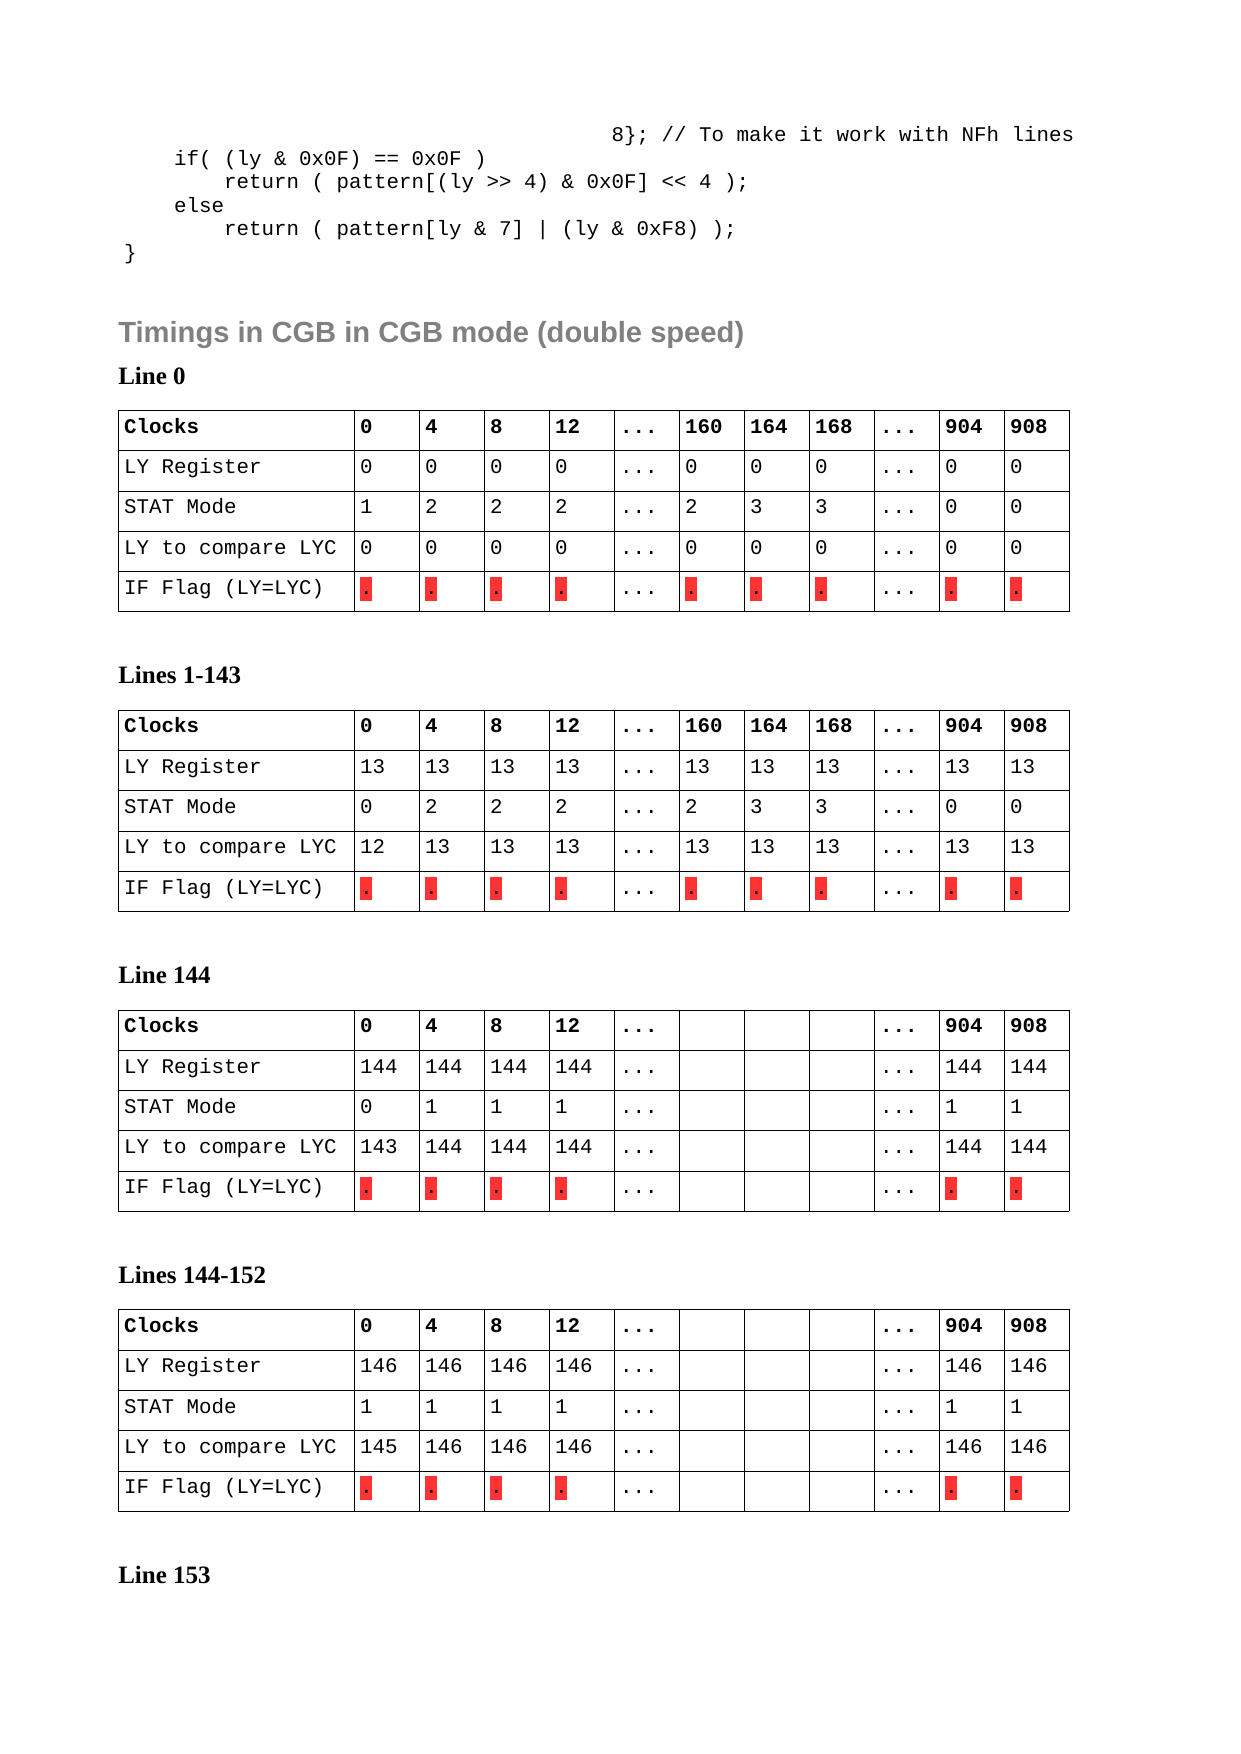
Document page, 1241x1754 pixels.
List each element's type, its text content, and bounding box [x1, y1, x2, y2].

table_cell . [940, 572, 1004, 611]
table_cell ... [875, 1391, 939, 1430]
table_cell . [550, 1472, 614, 1511]
table_cell 1 [485, 1091, 549, 1130]
table_cell . [1005, 572, 1069, 611]
table_cell 13 [485, 832, 549, 871]
table_cell ... [615, 832, 679, 871]
table_cell . [420, 1172, 484, 1211]
table_cell 2 [550, 791, 614, 831]
table_cell . [1005, 1172, 1069, 1211]
table_cell 2 [550, 492, 614, 531]
table_cell 1 [940, 1091, 1004, 1130]
table_cell 144 [485, 1051, 549, 1090]
table_cell ... [875, 1351, 939, 1390]
table_cell LY Register [119, 1051, 354, 1090]
table_cell ... [615, 572, 679, 611]
table_cell . [810, 872, 874, 911]
table_cell [680, 1172, 744, 1211]
table_cell ... [615, 1172, 679, 1211]
table_cell 0 [420, 532, 484, 571]
table_header 160 [680, 411, 744, 450]
table_cell 144 [550, 1051, 614, 1090]
table_header 8 [485, 1011, 549, 1050]
table_cell LY to compare LYC [119, 1431, 354, 1471]
table_cell [680, 1472, 744, 1511]
table_cell 1 [1005, 1091, 1069, 1130]
table_cell LY to compare LYC [119, 1131, 354, 1171]
table_cell 144 [1005, 1051, 1069, 1090]
table_cell 13 [1005, 751, 1069, 790]
table_cell STAT Mode [119, 1391, 354, 1430]
table_cell LY Register [119, 1351, 354, 1390]
table_cell . [940, 1472, 1004, 1511]
table_cell 1 [550, 1391, 614, 1430]
table_cell IF Flag (LY=LYC) [119, 1472, 354, 1511]
table_header 8 [485, 411, 549, 450]
table_header Clocks [119, 1310, 354, 1349]
table_header ... [615, 711, 679, 750]
table_cell . [485, 872, 549, 911]
table_header 0 [355, 411, 419, 450]
table_cell [680, 1131, 744, 1171]
table_cell [810, 1431, 874, 1471]
table_cell STAT Mode [119, 1091, 354, 1130]
table_header ... [875, 411, 939, 450]
table_header [810, 1011, 874, 1050]
table_header [680, 1310, 744, 1349]
table_cell 2 [485, 791, 549, 831]
table_cell 146 [940, 1351, 1004, 1390]
table_cell ... [875, 1472, 939, 1511]
table_header [810, 1310, 874, 1349]
table_cell STAT Mode [119, 791, 354, 831]
table_cell 13 [940, 832, 1004, 871]
table_cell 144 [420, 1051, 484, 1090]
table_cell 146 [420, 1431, 484, 1471]
table_cell 1 [940, 1391, 1004, 1430]
table_cell [745, 1472, 809, 1511]
table_cell 13 [485, 751, 549, 790]
table_cell 13 [940, 751, 1004, 790]
table_cell ... [615, 1131, 679, 1171]
table_cell IF Flag (LY=LYC) [119, 1172, 354, 1211]
table_cell [745, 1051, 809, 1090]
table_cell ... [875, 451, 939, 491]
table_cell [745, 1091, 809, 1130]
table_header 4 [420, 1011, 484, 1050]
table_cell . [355, 1472, 419, 1511]
table_cell 13 [420, 751, 484, 790]
table_cell ... [875, 1172, 939, 1211]
table_header 12 [550, 1011, 614, 1050]
table_cell 0 [940, 791, 1004, 831]
table_cell 0 [810, 532, 874, 571]
table_cell 145 [355, 1431, 419, 1471]
table_cell [680, 1351, 744, 1390]
table_cell 1 [485, 1391, 549, 1430]
table_header 168 [810, 711, 874, 750]
table_header 168 [810, 411, 874, 450]
table_cell ... [615, 751, 679, 790]
table_cell 144 [355, 1051, 419, 1090]
text Lines 1-143 [118, 661, 1122, 689]
table_cell 1 [355, 1391, 419, 1430]
table_cell 146 [550, 1351, 614, 1390]
table_cell 0 [420, 451, 484, 491]
table_cell [680, 1431, 744, 1471]
table_cell 146 [1005, 1351, 1069, 1390]
table_cell 144 [485, 1131, 549, 1171]
table_header ... [875, 1310, 939, 1349]
table_cell ... [875, 572, 939, 611]
table_cell ... [875, 751, 939, 790]
table_cell [810, 1172, 874, 1211]
table_cell 3 [745, 791, 809, 831]
table_cell ... [875, 1131, 939, 1171]
table_cell ... [875, 832, 939, 871]
table_cell 13 [355, 751, 419, 790]
table_header 160 [680, 711, 744, 750]
table_cell . [745, 572, 809, 611]
table_cell . [940, 872, 1004, 911]
table_cell ... [615, 451, 679, 491]
table_cell 144 [550, 1131, 614, 1171]
table_cell 0 [1005, 532, 1069, 571]
table_cell 0 [485, 451, 549, 491]
table_cell [810, 1351, 874, 1390]
table_cell 0 [550, 532, 614, 571]
table_cell 13 [810, 751, 874, 790]
table_cell 0 [680, 451, 744, 491]
table_cell 2 [420, 492, 484, 531]
table_cell . [680, 572, 744, 611]
table_cell ... [615, 1351, 679, 1390]
table_cell 1 [420, 1091, 484, 1130]
table_header 904 [940, 711, 1004, 750]
table_cell 1 [1005, 1391, 1069, 1430]
table_cell 0 [355, 451, 419, 491]
table_header ... [615, 1011, 679, 1050]
table_cell 146 [550, 1431, 614, 1471]
table_cell 13 [550, 832, 614, 871]
table_cell 0 [1005, 791, 1069, 831]
table_header 164 [745, 411, 809, 450]
table_cell 144 [940, 1051, 1004, 1090]
table_cell LY Register [119, 751, 354, 790]
table_header 8 [485, 711, 549, 750]
table_header ... [615, 411, 679, 450]
table_cell 0 [745, 451, 809, 491]
table_cell 146 [485, 1351, 549, 1390]
table_header 4 [420, 411, 484, 450]
table_header 12 [550, 411, 614, 450]
table_header 12 [550, 711, 614, 750]
table_header Clocks [119, 411, 354, 450]
table_cell [810, 1051, 874, 1090]
table_cell 144 [420, 1131, 484, 1171]
table_cell 144 [1005, 1131, 1069, 1171]
table_cell ... [615, 791, 679, 831]
table_cell ... [615, 1091, 679, 1130]
table_cell LY to compare LYC [119, 832, 354, 871]
table_cell 0 [355, 532, 419, 571]
table_header 0 [355, 711, 419, 750]
table_cell 12 [355, 832, 419, 871]
table_header [745, 1011, 809, 1050]
table_cell ... [615, 1391, 679, 1430]
table_cell . [485, 1172, 549, 1211]
table_header 904 [940, 1310, 1004, 1349]
table_header ... [875, 1011, 939, 1050]
table_cell . [550, 572, 614, 611]
table_cell LY Register [119, 451, 354, 491]
table_cell 0 [940, 492, 1004, 531]
table_cell 146 [420, 1351, 484, 1390]
table_cell 146 [1005, 1431, 1069, 1471]
table_header 0 [355, 1310, 419, 1349]
table_cell [745, 1351, 809, 1390]
table_header 0 [355, 1011, 419, 1050]
table_cell [745, 1172, 809, 1211]
table_cell . [550, 872, 614, 911]
table_cell 2 [680, 791, 744, 831]
table_cell . [940, 1172, 1004, 1211]
table_header 8}; // To make it work with NFh lines if( (ly & 0x0F) == 0x0F ) return ( pattern[(ly >> 4) & 0x0F] << 4 ); else return ( pattern[ly & 7] | (ly & 0xF8) ); } [118, 118, 1123, 271]
table_cell [745, 1131, 809, 1171]
table_cell . [1005, 872, 1069, 911]
table_cell [745, 1391, 809, 1430]
table_cell ... [615, 1431, 679, 1471]
table_cell 0 [1005, 451, 1069, 491]
table_cell 3 [810, 492, 874, 531]
table_cell 0 [940, 532, 1004, 571]
table_cell ... [615, 532, 679, 571]
table_header ... [875, 711, 939, 750]
text Line 0 [118, 361, 1122, 389]
table_cell 0 [355, 791, 419, 831]
table_cell 13 [745, 751, 809, 790]
table_header Clocks [119, 711, 354, 750]
table_cell . [745, 872, 809, 911]
table_cell . [485, 572, 549, 611]
table_header [745, 1310, 809, 1349]
table_cell ... [615, 492, 679, 531]
table_cell [680, 1091, 744, 1130]
table_cell . [355, 572, 419, 611]
table_cell [745, 1431, 809, 1471]
table_cell 13 [680, 832, 744, 871]
table_cell 13 [810, 832, 874, 871]
table_cell . [550, 1172, 614, 1211]
table_cell ... [875, 532, 939, 571]
table_cell 146 [940, 1431, 1004, 1471]
table_cell [810, 1391, 874, 1430]
table_cell . [485, 1472, 549, 1511]
text Line 153 [118, 1560, 1122, 1589]
table_cell ... [875, 872, 939, 911]
table_cell IF Flag (LY=LYC) [119, 872, 354, 911]
table_header ... [615, 1310, 679, 1349]
table_cell 2 [680, 492, 744, 531]
table_cell ... [615, 1051, 679, 1090]
table_cell LY to compare LYC [119, 532, 354, 571]
table_cell . [680, 872, 744, 911]
table_header 908 [1005, 711, 1069, 750]
table_cell 3 [810, 791, 874, 831]
table_cell [680, 1391, 744, 1430]
table_header Clocks [119, 1011, 354, 1050]
table_header 4 [420, 711, 484, 750]
table_cell 1 [355, 492, 419, 531]
table_header 908 [1005, 411, 1069, 450]
table_cell ... [875, 791, 939, 831]
table_cell [810, 1131, 874, 1171]
table_cell [810, 1472, 874, 1511]
table_cell 0 [940, 451, 1004, 491]
table_header 8 [485, 1310, 549, 1349]
text Line 144 [118, 960, 1122, 989]
table_cell 146 [485, 1431, 549, 1471]
table_cell . [355, 872, 419, 911]
table_cell [680, 1051, 744, 1090]
table_cell 0 [745, 532, 809, 571]
table_header 12 [550, 1310, 614, 1349]
table_cell 13 [745, 832, 809, 871]
table_cell 0 [810, 451, 874, 491]
table_cell 143 [355, 1131, 419, 1171]
table_header 908 [1005, 1011, 1069, 1050]
table_header [680, 1011, 744, 1050]
table_cell . [810, 572, 874, 611]
table_cell 3 [745, 492, 809, 531]
table_cell IF Flag (LY=LYC) [119, 572, 354, 611]
table_cell [810, 1091, 874, 1130]
table_cell 13 [420, 832, 484, 871]
text Lines 144-152 [118, 1260, 1122, 1289]
table_header 904 [940, 1011, 1004, 1050]
table_cell 2 [485, 492, 549, 531]
table_header 904 [940, 411, 1004, 450]
table_cell . [355, 1172, 419, 1211]
table_cell 146 [355, 1351, 419, 1390]
table_cell ... [615, 1472, 679, 1511]
table_cell ... [875, 1431, 939, 1471]
table_cell 0 [1005, 492, 1069, 531]
table_cell 0 [680, 532, 744, 571]
table_cell STAT Mode [119, 492, 354, 531]
table_cell . [420, 1472, 484, 1511]
table_cell . [420, 572, 484, 611]
table_cell ... [875, 1091, 939, 1130]
table_cell 0 [355, 1091, 419, 1130]
table_cell 2 [420, 791, 484, 831]
table_cell ... [875, 492, 939, 531]
table_header 908 [1005, 1310, 1069, 1349]
subtitle Timings in CGB in CGB mode (double speed) [118, 315, 1122, 348]
table_cell 1 [550, 1091, 614, 1130]
table_cell 13 [1005, 832, 1069, 871]
table_cell . [420, 872, 484, 911]
table_cell 0 [550, 451, 614, 491]
table_cell ... [615, 872, 679, 911]
table_cell 1 [420, 1391, 484, 1430]
table_cell 144 [940, 1131, 1004, 1171]
table_header 164 [745, 711, 809, 750]
table_header 4 [420, 1310, 484, 1349]
table_cell 13 [680, 751, 744, 790]
table_cell 13 [550, 751, 614, 790]
table_cell ... [875, 1051, 939, 1090]
table_cell 0 [485, 532, 549, 571]
table_cell . [1005, 1472, 1069, 1511]
